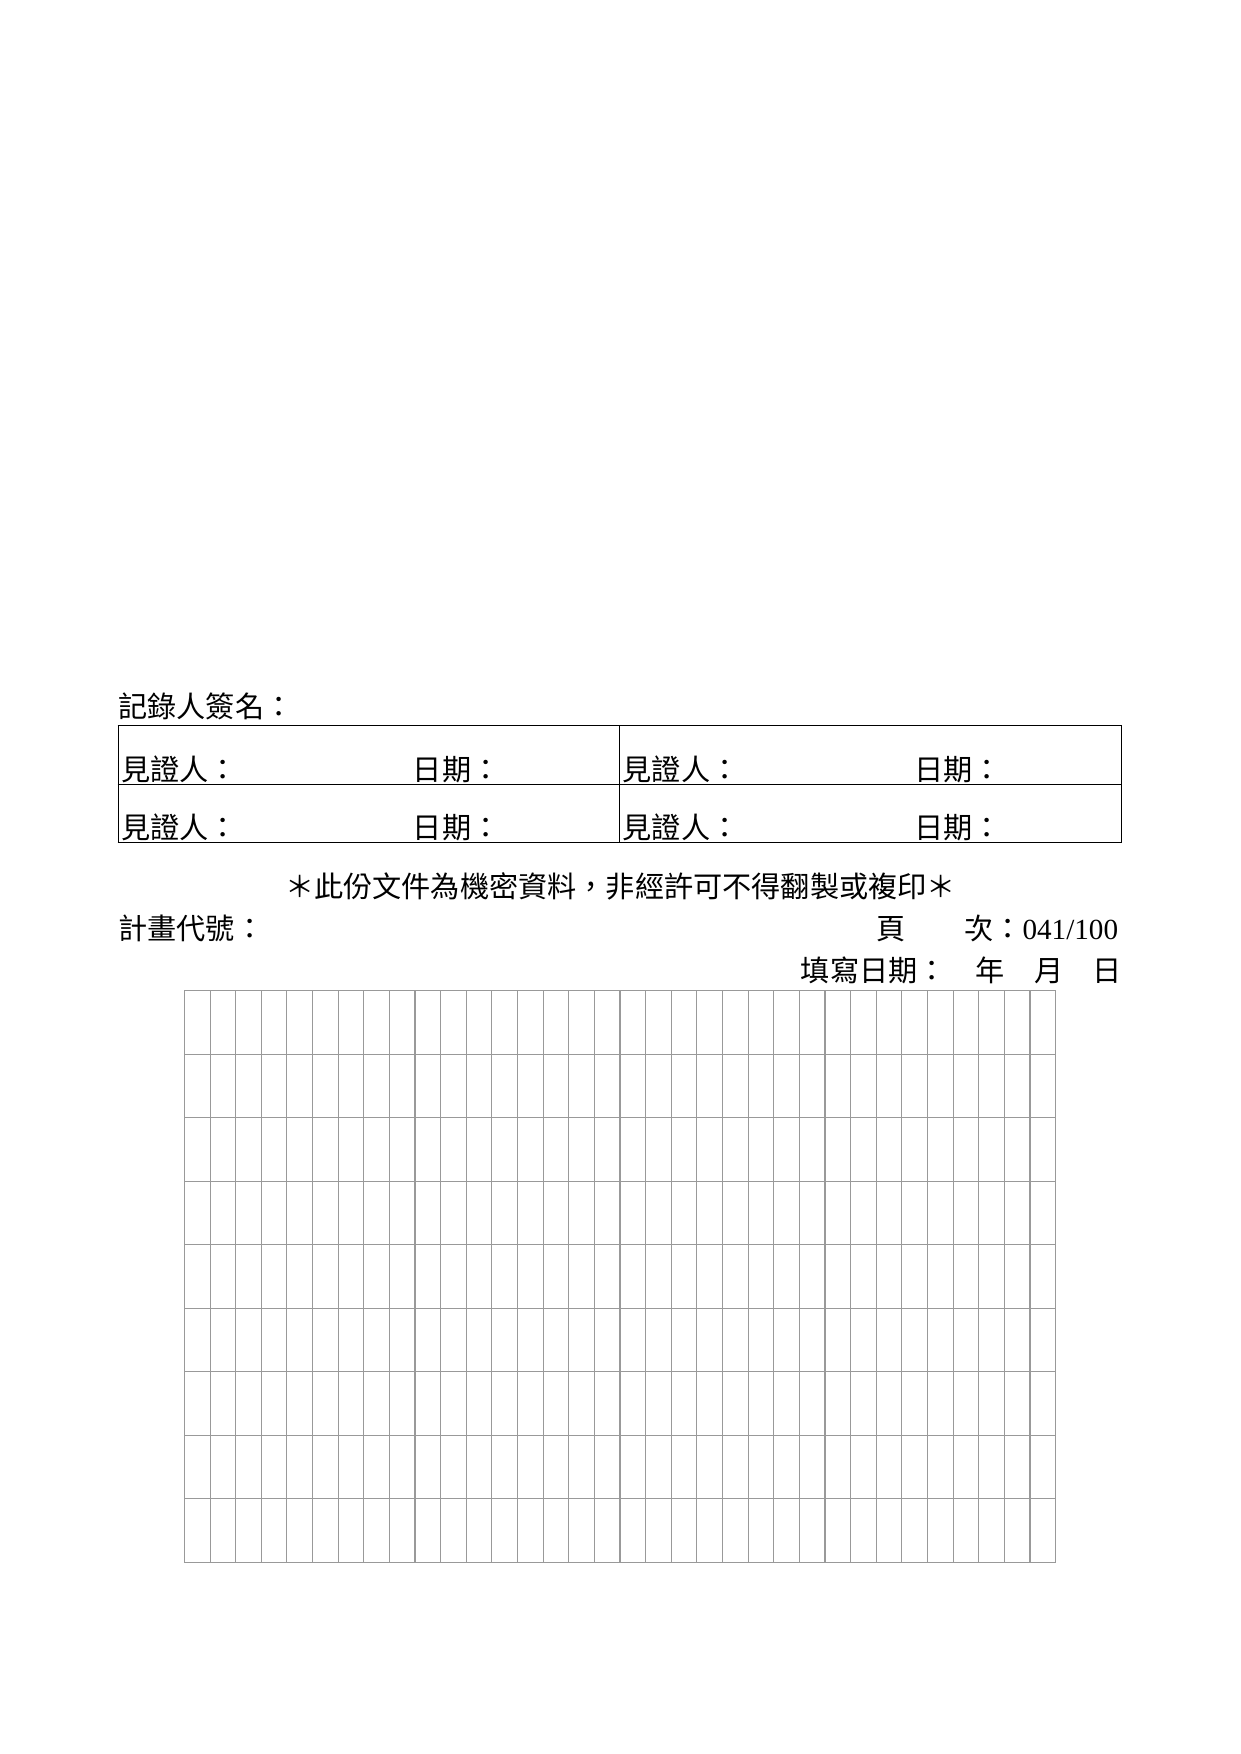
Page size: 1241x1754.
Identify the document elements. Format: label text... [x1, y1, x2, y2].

table_cell [928, 1499, 953, 1562]
table_cell [902, 1436, 927, 1498]
table_cell [902, 1182, 927, 1244]
table_cell [646, 1118, 671, 1181]
table_header [339, 991, 363, 1053]
table_cell [544, 1182, 568, 1244]
table_cell [390, 1309, 414, 1371]
table_cell [800, 1499, 824, 1562]
table_header [672, 991, 696, 1053]
table_cell [518, 1436, 543, 1498]
table_header [441, 991, 466, 1053]
table_cell [287, 1182, 312, 1244]
table_cell [339, 1372, 363, 1435]
table_cell [1031, 1499, 1055, 1562]
table_cell [979, 1182, 1004, 1244]
table_cell [646, 1055, 671, 1117]
table_cell [569, 1055, 594, 1117]
table_cell [902, 1372, 927, 1435]
table_cell [441, 1309, 466, 1371]
table_cell [672, 1118, 696, 1181]
table_cell [851, 1245, 876, 1308]
table_cell [826, 1182, 850, 1244]
table_cell [211, 1055, 235, 1117]
table_cell [826, 1372, 850, 1435]
table_cell [697, 1055, 722, 1117]
table_cell [672, 1372, 696, 1435]
table_cell [518, 1055, 543, 1117]
table_cell [723, 1118, 748, 1181]
table_header [211, 991, 235, 1053]
table_cell [467, 1245, 491, 1308]
table_cell [313, 1245, 338, 1308]
table_cell [390, 1118, 414, 1181]
table_cell [928, 1436, 953, 1498]
table_cell [826, 1055, 850, 1117]
table_cell [774, 1055, 799, 1117]
table_cell [697, 1118, 722, 1181]
table_cell [236, 1499, 261, 1562]
table_cell [313, 1055, 338, 1117]
table_cell [416, 1245, 440, 1308]
table_cell [595, 1182, 619, 1244]
table_cell [621, 1118, 645, 1181]
table_cell [339, 1182, 363, 1244]
table_cell [492, 1118, 517, 1181]
table_cell [441, 1182, 466, 1244]
table_cell [364, 1309, 389, 1371]
table_cell [390, 1245, 414, 1308]
table_cell [569, 1309, 594, 1371]
table_cell [211, 1436, 235, 1498]
table_header [877, 991, 901, 1053]
table_cell [364, 1118, 389, 1181]
table_cell [569, 1245, 594, 1308]
table_cell [928, 1055, 953, 1117]
table_header 見證人： 日期： [620, 726, 1121, 783]
table_cell [800, 1182, 824, 1244]
table_header [262, 991, 286, 1053]
table_cell [646, 1372, 671, 1435]
table_cell [826, 1436, 850, 1498]
table_cell [595, 1118, 619, 1181]
table_cell [800, 1309, 824, 1371]
table_cell [595, 1055, 619, 1117]
table_cell [287, 1499, 312, 1562]
table_header [826, 991, 850, 1053]
table_cell [877, 1309, 901, 1371]
table_cell [236, 1372, 261, 1435]
table_cell [749, 1245, 773, 1308]
table_cell [774, 1245, 799, 1308]
table_header [621, 991, 645, 1053]
table_header [646, 991, 671, 1053]
table_cell [672, 1436, 696, 1498]
table_cell [928, 1118, 953, 1181]
table_cell [697, 1499, 722, 1562]
table_header [595, 991, 619, 1053]
table_cell [979, 1118, 1004, 1181]
table_cell [749, 1055, 773, 1117]
table_cell [313, 1309, 338, 1371]
table_cell [185, 1055, 210, 1117]
table_header [954, 991, 978, 1053]
table_cell [826, 1118, 850, 1181]
table_cell [287, 1118, 312, 1181]
table_cell [928, 1309, 953, 1371]
table_cell [697, 1436, 722, 1498]
table_cell [672, 1055, 696, 1117]
table_cell [851, 1436, 876, 1498]
table_cell [621, 1245, 645, 1308]
table_cell [877, 1499, 901, 1562]
table_cell [723, 1499, 748, 1562]
table_cell [211, 1309, 235, 1371]
table_cell [851, 1055, 876, 1117]
table_cell [236, 1436, 261, 1498]
table_cell [749, 1182, 773, 1244]
table_cell [339, 1499, 363, 1562]
table_cell [236, 1055, 261, 1117]
table_cell [851, 1372, 876, 1435]
text ＊此份文件為機密資料，非經許可不得翻製或複印＊ [118, 843, 1122, 905]
table_cell [774, 1182, 799, 1244]
table_header [774, 991, 799, 1053]
table_cell [749, 1499, 773, 1562]
table_cell [800, 1245, 824, 1308]
table_cell [544, 1055, 568, 1117]
table_cell [313, 1499, 338, 1562]
table_header [544, 991, 568, 1053]
table_cell [1005, 1309, 1029, 1371]
table_cell [1005, 1499, 1029, 1562]
table_cell [441, 1499, 466, 1562]
table_cell [723, 1372, 748, 1435]
table_cell [544, 1436, 568, 1498]
table_header [697, 991, 722, 1053]
table_cell [185, 1499, 210, 1562]
table_cell [749, 1436, 773, 1498]
table_cell [646, 1309, 671, 1371]
table_cell [262, 1499, 286, 1562]
table_cell [979, 1436, 1004, 1498]
table_cell [364, 1182, 389, 1244]
table_cell [518, 1499, 543, 1562]
table_cell [1031, 1372, 1055, 1435]
table_cell [518, 1309, 543, 1371]
table_cell [672, 1499, 696, 1562]
table_cell [851, 1499, 876, 1562]
table_cell [416, 1182, 440, 1244]
table_cell [621, 1182, 645, 1244]
table_cell [492, 1499, 517, 1562]
table_cell [492, 1309, 517, 1371]
table_cell [236, 1118, 261, 1181]
table_cell [1005, 1055, 1029, 1117]
table_cell [339, 1245, 363, 1308]
table_cell 見證人： 日期： [620, 785, 1121, 842]
table_cell [313, 1182, 338, 1244]
table_cell [646, 1436, 671, 1498]
table_cell [902, 1118, 927, 1181]
table_cell [211, 1245, 235, 1308]
table_cell [902, 1499, 927, 1562]
table_cell [1031, 1436, 1055, 1498]
table_cell [544, 1499, 568, 1562]
table_cell [211, 1372, 235, 1435]
table_cell [185, 1118, 210, 1181]
table_cell [928, 1372, 953, 1435]
table_cell [441, 1055, 466, 1117]
table_cell [236, 1309, 261, 1371]
table_cell [646, 1182, 671, 1244]
table_cell [467, 1499, 491, 1562]
table_cell [800, 1436, 824, 1498]
text 填寫日期： 年 月 日 [118, 948, 1122, 990]
table_cell [774, 1309, 799, 1371]
table_cell [262, 1436, 286, 1498]
table_cell [954, 1372, 978, 1435]
table_cell [723, 1436, 748, 1498]
table_cell [1031, 1245, 1055, 1308]
table_cell [621, 1055, 645, 1117]
table_cell [441, 1372, 466, 1435]
table_cell [774, 1436, 799, 1498]
table_cell [954, 1309, 978, 1371]
table_cell [236, 1182, 261, 1244]
table_cell [518, 1372, 543, 1435]
table_cell [467, 1436, 491, 1498]
table_cell [979, 1309, 1004, 1371]
table_cell [1005, 1118, 1029, 1181]
table_cell [492, 1436, 517, 1498]
table_cell [621, 1309, 645, 1371]
table_cell [697, 1182, 722, 1244]
table_cell [518, 1118, 543, 1181]
table_cell [339, 1436, 363, 1498]
table_cell [390, 1436, 414, 1498]
table_cell [800, 1055, 824, 1117]
table_cell [287, 1309, 312, 1371]
table_cell [595, 1372, 619, 1435]
table_cell [287, 1245, 312, 1308]
table_cell [826, 1245, 850, 1308]
text 記錄人簽名： [118, 663, 1122, 725]
table_header [236, 991, 261, 1053]
table_cell [544, 1372, 568, 1435]
table_cell [211, 1499, 235, 1562]
table_header [851, 991, 876, 1053]
table_cell [390, 1499, 414, 1562]
table_cell [467, 1182, 491, 1244]
table_cell [749, 1372, 773, 1435]
table_header [800, 991, 824, 1053]
table_cell [672, 1182, 696, 1244]
table_header [364, 991, 389, 1053]
table_cell [185, 1436, 210, 1498]
table_cell [492, 1182, 517, 1244]
table_cell [211, 1182, 235, 1244]
table_cell [441, 1436, 466, 1498]
text 計畫代號： 頁 次：041/100 [118, 905, 1122, 948]
table_cell [339, 1309, 363, 1371]
table_cell [774, 1118, 799, 1181]
table_cell [467, 1309, 491, 1371]
table_cell [595, 1309, 619, 1371]
table_cell [723, 1182, 748, 1244]
table_cell [902, 1309, 927, 1371]
table_cell [621, 1499, 645, 1562]
table_cell [416, 1055, 440, 1117]
table_header [185, 991, 210, 1053]
table_cell [621, 1436, 645, 1498]
table_header [390, 991, 414, 1053]
table_cell [569, 1436, 594, 1498]
table_cell [928, 1182, 953, 1244]
table_cell [877, 1372, 901, 1435]
table_cell [646, 1499, 671, 1562]
table_cell [262, 1245, 286, 1308]
table_cell [749, 1118, 773, 1181]
table_cell [441, 1245, 466, 1308]
table_cell [1005, 1436, 1029, 1498]
table_cell [287, 1372, 312, 1435]
table_cell 見證人： 日期： [119, 785, 619, 842]
table_header [928, 991, 953, 1053]
table_header [1031, 991, 1055, 1053]
table_cell [544, 1309, 568, 1371]
table_cell [697, 1245, 722, 1308]
table_cell [569, 1118, 594, 1181]
table_header [902, 991, 927, 1053]
table_cell [416, 1372, 440, 1435]
table_cell [364, 1372, 389, 1435]
table_cell [697, 1372, 722, 1435]
table_cell [364, 1245, 389, 1308]
table_header [416, 991, 440, 1053]
table_cell [723, 1055, 748, 1117]
table_cell [185, 1182, 210, 1244]
table_cell [851, 1309, 876, 1371]
table_cell [185, 1245, 210, 1308]
table_cell [518, 1182, 543, 1244]
table_header [492, 991, 517, 1053]
table_cell [364, 1055, 389, 1117]
table_cell [697, 1309, 722, 1371]
table_cell [954, 1245, 978, 1308]
table_cell [954, 1055, 978, 1117]
table_header 見證人： 日期： [119, 726, 619, 783]
table_cell [390, 1182, 414, 1244]
table_cell [954, 1182, 978, 1244]
table_cell [416, 1436, 440, 1498]
table_cell [211, 1118, 235, 1181]
table_cell [185, 1372, 210, 1435]
table_cell [262, 1118, 286, 1181]
table_cell [979, 1245, 1004, 1308]
table_cell [723, 1309, 748, 1371]
table_cell [467, 1372, 491, 1435]
table_cell [774, 1499, 799, 1562]
table_cell [851, 1118, 876, 1181]
table_cell [774, 1372, 799, 1435]
table_header [287, 991, 312, 1053]
table_cell [390, 1372, 414, 1435]
table_cell [416, 1118, 440, 1181]
table_cell [954, 1436, 978, 1498]
table_cell [826, 1309, 850, 1371]
table_cell [749, 1309, 773, 1371]
table_cell [339, 1118, 363, 1181]
table_cell [544, 1118, 568, 1181]
table_header [518, 991, 543, 1053]
table_header [569, 991, 594, 1053]
table_cell [492, 1055, 517, 1117]
table_cell [979, 1372, 1004, 1435]
table_cell [441, 1118, 466, 1181]
table_cell [492, 1372, 517, 1435]
table_cell [877, 1118, 901, 1181]
table_cell [1031, 1309, 1055, 1371]
table_cell [672, 1309, 696, 1371]
table_cell [877, 1245, 901, 1308]
table_cell [287, 1436, 312, 1498]
table_cell [364, 1436, 389, 1498]
table_cell [313, 1118, 338, 1181]
table_cell [569, 1182, 594, 1244]
table_cell [877, 1436, 901, 1498]
table_cell [236, 1245, 261, 1308]
table_cell [621, 1372, 645, 1435]
table_cell [954, 1118, 978, 1181]
table_cell [518, 1245, 543, 1308]
table_cell [595, 1436, 619, 1498]
table_header [467, 991, 491, 1053]
table_cell [313, 1372, 338, 1435]
table_cell [1005, 1182, 1029, 1244]
table_cell [185, 1309, 210, 1371]
table_cell [262, 1055, 286, 1117]
table_cell [646, 1245, 671, 1308]
table_cell [1005, 1245, 1029, 1308]
table_cell [569, 1499, 594, 1562]
table_cell [902, 1245, 927, 1308]
table_cell [313, 1436, 338, 1498]
table_cell [467, 1055, 491, 1117]
table_cell [826, 1499, 850, 1562]
table_cell [902, 1055, 927, 1117]
table_header [979, 991, 1004, 1053]
table_cell [287, 1055, 312, 1117]
table_cell [569, 1372, 594, 1435]
table_cell [800, 1118, 824, 1181]
table_cell [595, 1245, 619, 1308]
table_header [749, 991, 773, 1053]
table_cell [1005, 1372, 1029, 1435]
table_cell [364, 1499, 389, 1562]
table_cell [390, 1055, 414, 1117]
table_cell [979, 1499, 1004, 1562]
table_header [1005, 991, 1029, 1053]
table_cell [492, 1245, 517, 1308]
table_cell [262, 1372, 286, 1435]
table_cell [723, 1245, 748, 1308]
table_cell [467, 1118, 491, 1181]
table_cell [416, 1499, 440, 1562]
table_cell [1031, 1182, 1055, 1244]
table_cell [672, 1245, 696, 1308]
table_cell [262, 1182, 286, 1244]
table_cell [979, 1055, 1004, 1117]
table_cell [262, 1309, 286, 1371]
table_cell [1031, 1118, 1055, 1181]
table_cell [877, 1055, 901, 1117]
table_cell [800, 1372, 824, 1435]
table_cell [851, 1182, 876, 1244]
table_cell [339, 1055, 363, 1117]
table_cell [595, 1499, 619, 1562]
table_cell [928, 1245, 953, 1308]
table_cell [544, 1245, 568, 1308]
table_cell [1031, 1055, 1055, 1117]
table_cell [954, 1499, 978, 1562]
table_header [723, 991, 748, 1053]
table_cell [416, 1309, 440, 1371]
table_header [313, 991, 338, 1053]
table_cell [877, 1182, 901, 1244]
